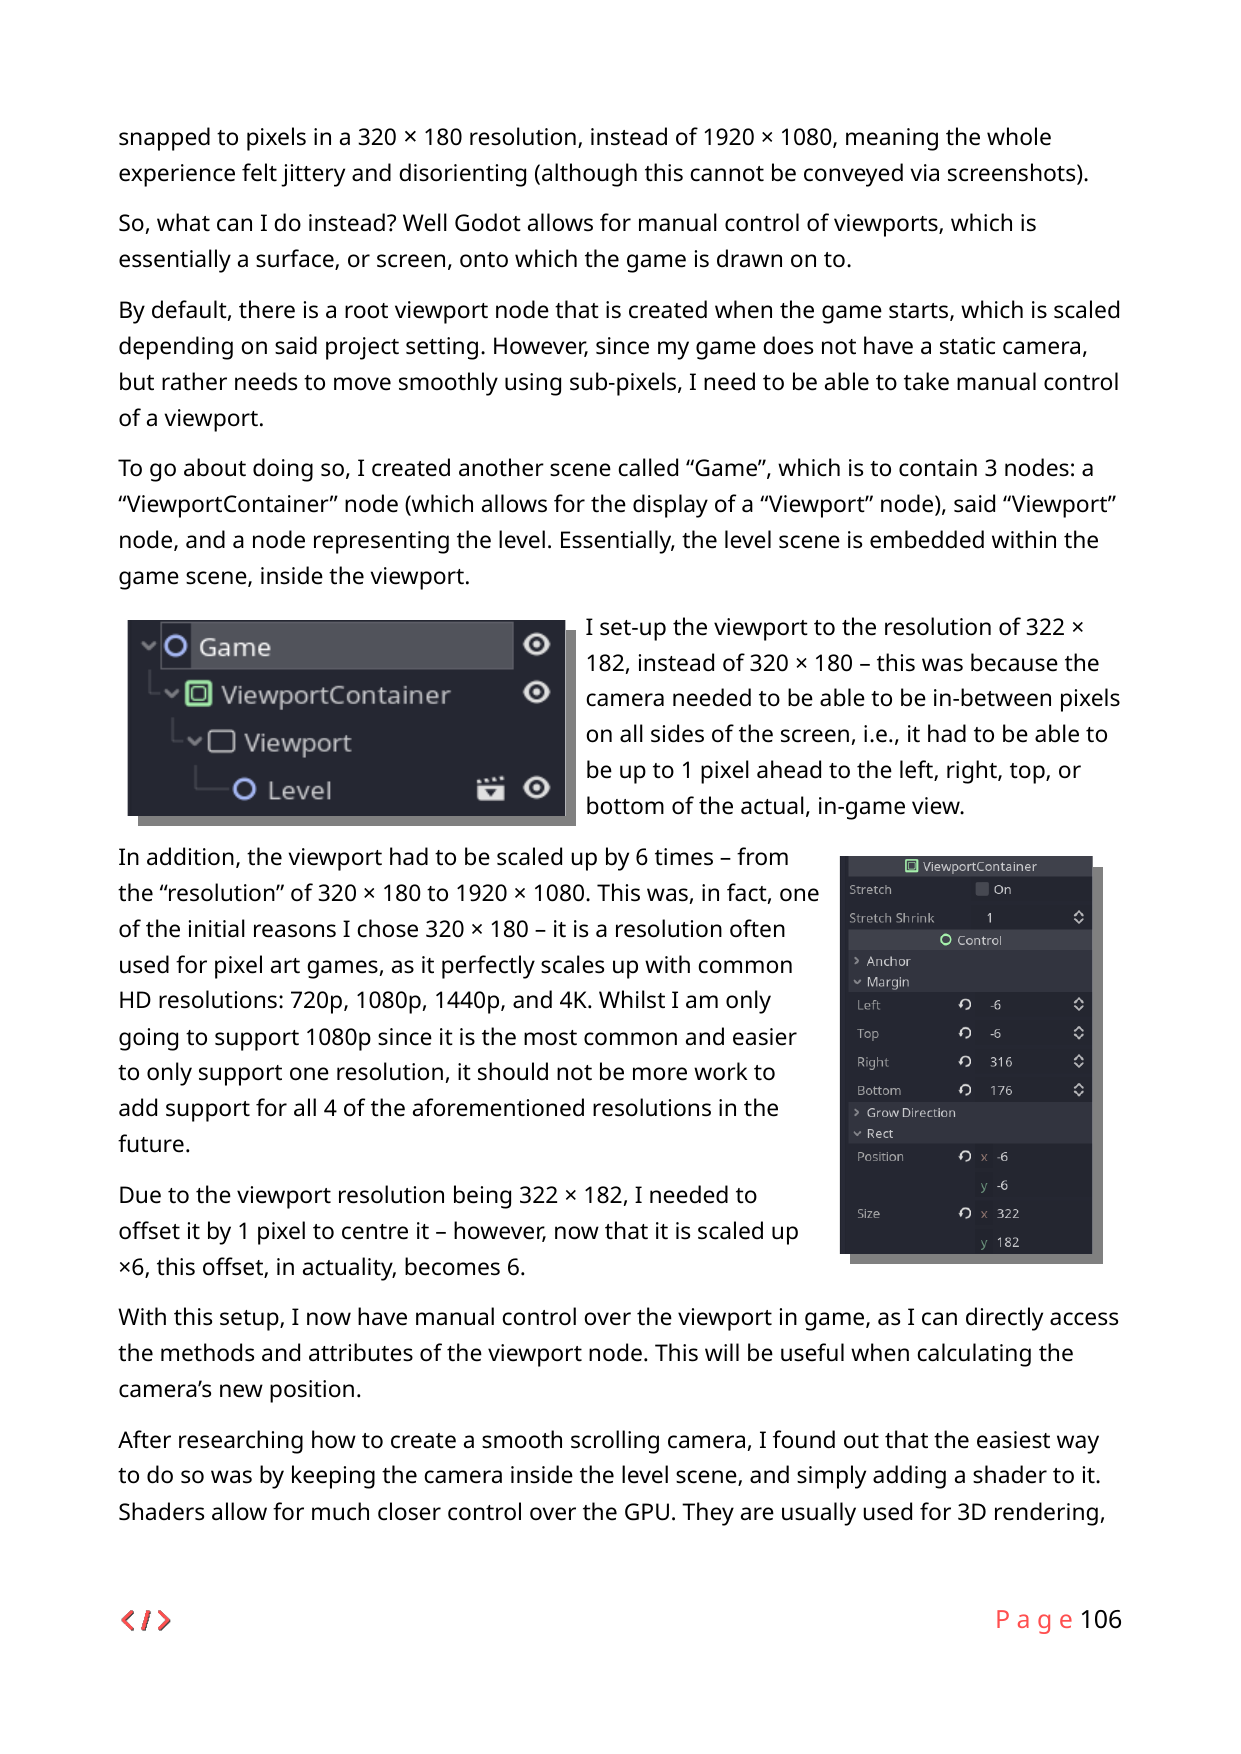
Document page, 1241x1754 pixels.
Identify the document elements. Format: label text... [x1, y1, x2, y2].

text Due to the viewport resolution being 322 × 182, I needed to offset it by 1 pixel to centre it – however, now that it is scaled up ×6, this offset, in actuality, becomes 6. [118, 1179, 1122, 1282]
text In addition, the viewport had to be scaled up by 6 times – from the “resolution” of 320 × 180 to 1920 × 1080. This was, in fact, one of the initial reasons I chose 320 × 180 – it is a resolution often used for pixel art games, as it perfectly scales up with common HD resolutions: 720p, 1080p, 1440p, and 4K. Whilst I am only going to support 1080p since it is the most common and easier to only support one resolution, it should not be more work to add support for all 4 of the aforementioned resolutions in the future. [118, 841, 1122, 1159]
text snapped to pixels in a 320 × 180 resolution, instead of 1920 × 1080, meaning the whole experience felt jittery and disorienting (although this cannot be conveyed via screenshots). [118, 118, 1122, 188]
text I set-up the viewport to the resolution of 322 × 182, instead of 320 × 180 – this was because the camera needed to be able to be in-between pixels on all sides of the screen, i.e., it had to be able to be up to 1 pixel ahead to the left, right, top, or bottom of the actual, in-game view. [118, 611, 1122, 821]
text To go about doing so, I created another scene called “Game”, which is to contain 3 nodes: a “ViewportContainer” node (which allows for the display of a “Viewport” node), said “Viewport” node, and a node representing the level. Essentially, the level scene is embedded within the game scene, inside the viewport. [118, 452, 1122, 591]
text After researching how to create a smooth scrolling camera, I found out that the easiest way to do so was by keeping the camera inside the level scene, and simply adding a shader to it. Shaders allow for much closer control over the GPU. They are usually used for 3D rendering, [118, 1423, 1122, 1527]
picture [116, 1591, 175, 1649]
text So, what can I do instead? Well Godot allows for manual control of viewports, which is essentially a surface, or screen, onto which the game is drawn on to. [118, 207, 1122, 274]
text By default, there is a root viewport node that is created when the game starts, which is scaled depending on said project setting. However, since my game does not have a static camera, but rather needs to move smoothly using sub-pixels, I need to be able to take manual control of a viewport. [118, 294, 1122, 433]
picture [839, 856, 1093, 1254]
text With this setup, I now have manual control over the viewport in game, as I can directly access the methods and attributes of the viewport node. This will be useful when calculating the camera’s new position. [118, 1301, 1122, 1404]
picture [127, 620, 566, 816]
